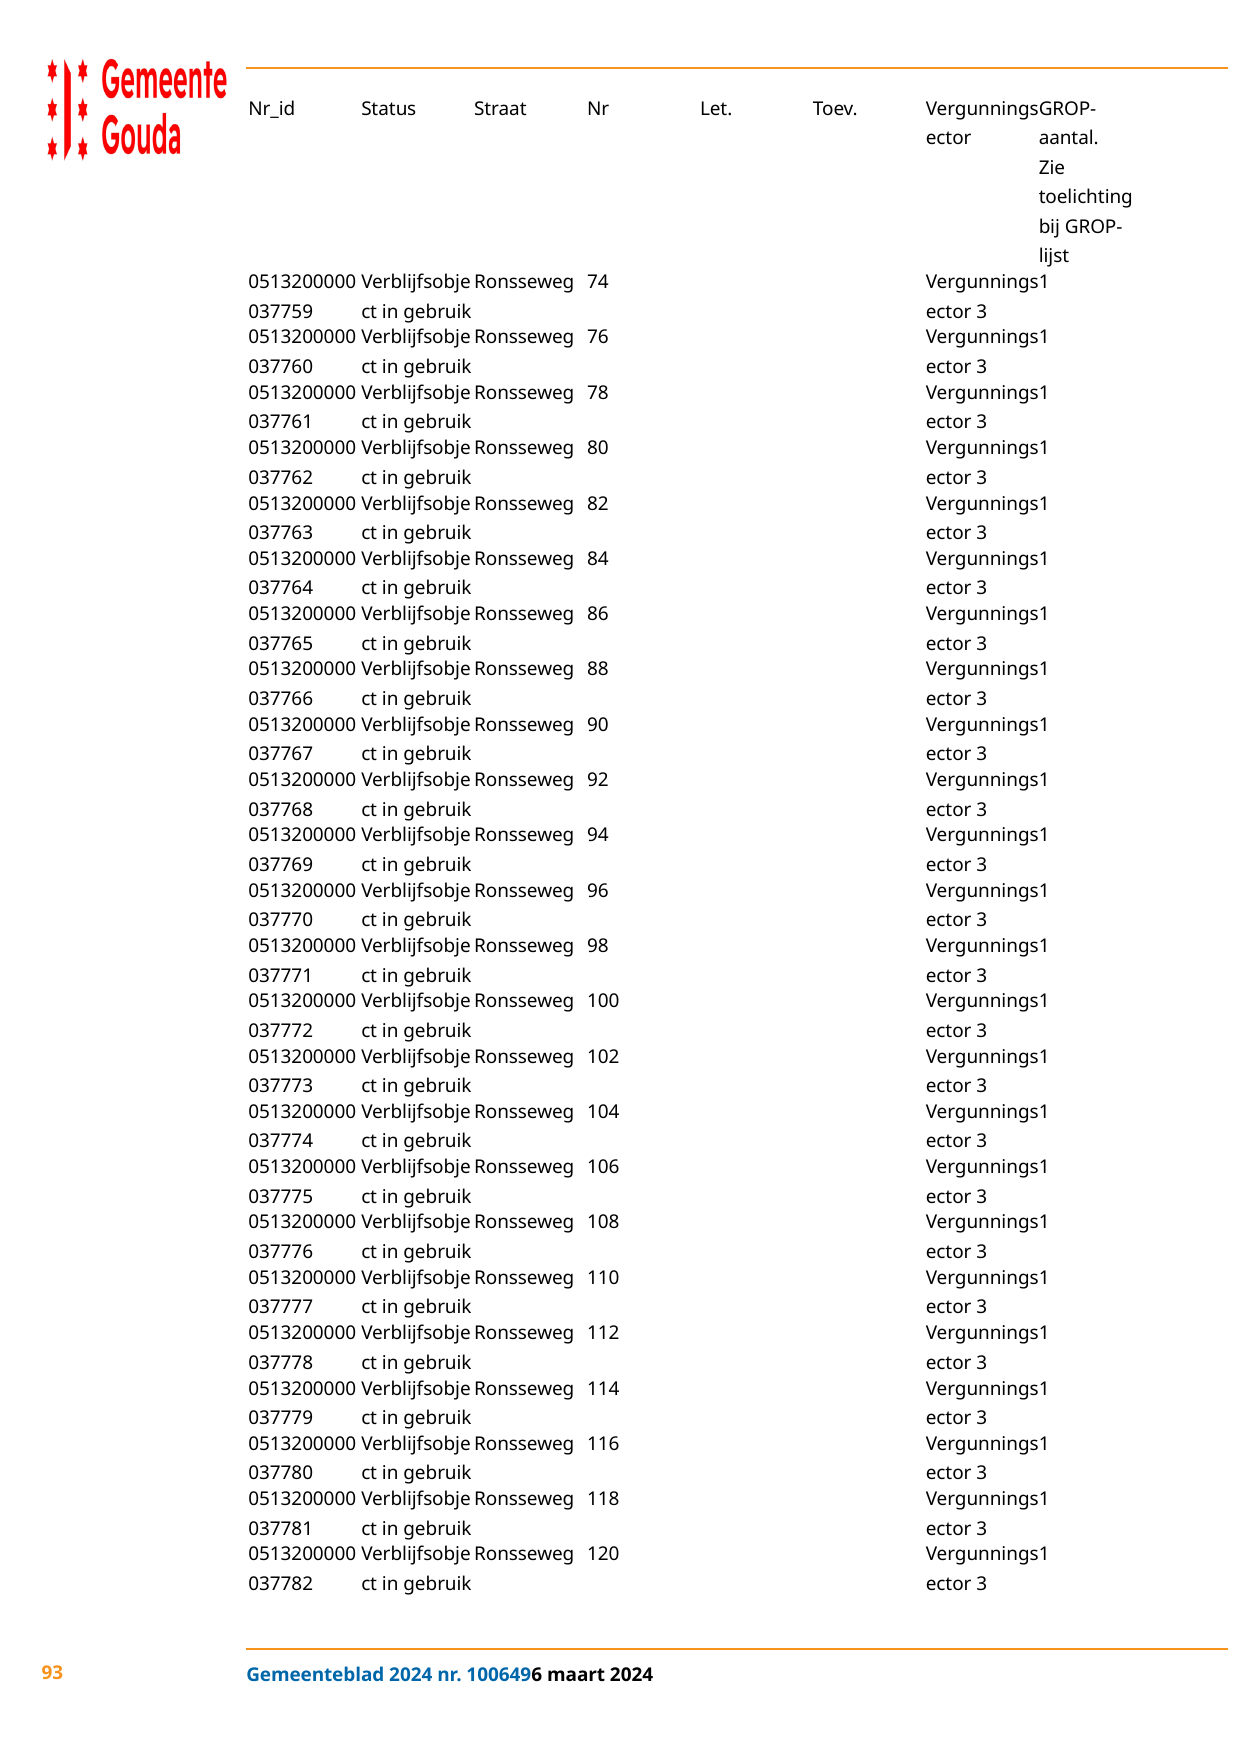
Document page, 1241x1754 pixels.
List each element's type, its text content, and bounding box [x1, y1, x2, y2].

table_cell 0513200000037780 [248, 1430, 361, 1485]
table_cell 0513200000037760 [248, 324, 361, 379]
table_cell 80 [587, 434, 700, 490]
table_cell [700, 988, 813, 1043]
table_cell [813, 1209, 926, 1264]
table_cell 82 [587, 490, 700, 545]
table_cell Vergunningsector 3 [926, 1430, 1038, 1485]
table_cell [700, 1209, 813, 1264]
table_cell Ronsseweg [474, 600, 587, 656]
table_cell Vergunningsector 3 [926, 1043, 1038, 1098]
table_cell [813, 324, 926, 379]
table_cell 114 [587, 1375, 700, 1430]
table_cell [700, 1430, 813, 1485]
table_cell 1 [1039, 656, 1152, 711]
table_cell 0513200000037776 [248, 1209, 361, 1264]
table_cell 1 [1039, 711, 1152, 766]
table_cell [813, 434, 926, 490]
table_cell [813, 1541, 926, 1596]
table_cell [813, 766, 926, 822]
table_cell Verblijfsobject in gebruik [361, 1098, 474, 1153]
table_cell [813, 1319, 926, 1375]
table_cell [700, 1043, 813, 1098]
table_cell Ronsseweg [474, 1430, 587, 1485]
table_cell [700, 600, 813, 656]
table_cell 84 [587, 545, 700, 600]
table_cell 0513200000037765 [248, 600, 361, 656]
table_cell Ronsseweg [474, 434, 587, 490]
table_cell Verblijfsobject in gebruik [361, 600, 474, 656]
table_cell Verblijfsobject in gebruik [361, 932, 474, 987]
table_cell 1 [1039, 1319, 1152, 1375]
table_cell [813, 269, 926, 324]
table_cell 1 [1039, 1430, 1152, 1485]
table_cell 0513200000037777 [248, 1264, 361, 1319]
table_cell 108 [587, 1209, 700, 1264]
table_cell 0513200000037768 [248, 766, 361, 822]
table_cell 0513200000037767 [248, 711, 361, 766]
table_cell 0513200000037781 [248, 1485, 361, 1541]
table_cell Vergunningsector 3 [926, 988, 1038, 1043]
table_cell Verblijfsobject in gebruik [361, 988, 474, 1043]
table_cell 0513200000037766 [248, 656, 361, 711]
picture [41, 47, 231, 172]
table_cell Verblijfsobject in gebruik [361, 822, 474, 877]
table_cell 1 [1039, 324, 1152, 379]
table_cell 90 [587, 711, 700, 766]
table_cell [700, 269, 813, 324]
table_cell [700, 379, 813, 434]
table_cell [700, 1485, 813, 1541]
table_cell Vergunningsector 3 [926, 379, 1038, 434]
table_cell 78 [587, 379, 700, 434]
table_cell 1 [1039, 1541, 1152, 1596]
table_cell Vergunningsector 3 [926, 269, 1038, 324]
table_cell Ronsseweg [474, 490, 587, 545]
table_cell Ronsseweg [474, 877, 587, 932]
table_cell Ronsseweg [474, 1541, 587, 1596]
table_cell [813, 877, 926, 932]
table_cell 1 [1039, 1375, 1152, 1430]
table_cell 1 [1039, 932, 1152, 987]
table_cell Verblijfsobject in gebruik [361, 1430, 474, 1485]
table_cell 1 [1039, 1485, 1152, 1541]
table_cell Vergunningsector 3 [926, 1264, 1038, 1319]
table_cell 104 [587, 1098, 700, 1153]
table_cell 1 [1039, 269, 1152, 324]
table_header Vergunningsector [926, 95, 1038, 268]
table_cell Verblijfsobject in gebruik [361, 1485, 474, 1541]
table_cell 0513200000037763 [248, 490, 361, 545]
table_cell [700, 1541, 813, 1596]
table_cell [700, 490, 813, 545]
table_cell Vergunningsector 3 [926, 1154, 1038, 1209]
table_cell Verblijfsobject in gebruik [361, 1264, 474, 1319]
table_cell [700, 877, 813, 932]
table_cell 0513200000037759 [248, 269, 361, 324]
table_cell [813, 545, 926, 600]
table_cell 76 [587, 324, 700, 379]
table_cell Ronsseweg [474, 656, 587, 711]
table_cell Ronsseweg [474, 766, 587, 822]
table_cell 0513200000037782 [248, 1541, 361, 1596]
table_cell Ronsseweg [474, 711, 587, 766]
table_cell 0513200000037770 [248, 877, 361, 932]
table_cell 120 [587, 1541, 700, 1596]
table_cell [700, 1154, 813, 1209]
table_cell 1 [1039, 877, 1152, 932]
table_cell Verblijfsobject in gebruik [361, 324, 474, 379]
table_cell 94 [587, 822, 700, 877]
table_cell 88 [587, 656, 700, 711]
table_cell 1 [1039, 1154, 1152, 1209]
table_cell 1 [1039, 1264, 1152, 1319]
table_cell Vergunningsector 3 [926, 766, 1038, 822]
table_cell 96 [587, 877, 700, 932]
table_cell Ronsseweg [474, 932, 587, 987]
table_cell Ronsseweg [474, 1319, 587, 1375]
table_cell Ronsseweg [474, 1375, 587, 1430]
table_cell 1 [1039, 1209, 1152, 1264]
table_header Status [361, 95, 474, 268]
table_cell Vergunningsector 3 [926, 1375, 1038, 1430]
table_cell 0513200000037769 [248, 822, 361, 877]
table_cell Vergunningsector 3 [926, 434, 1038, 490]
table_cell Vergunningsector 3 [926, 490, 1038, 545]
table_cell [813, 822, 926, 877]
table_cell [700, 932, 813, 987]
table_header Straat [474, 95, 587, 268]
table_header GROP-aantal. Zie toelichting bij GROP-lijst [1039, 95, 1152, 268]
table_cell Verblijfsobject in gebruik [361, 877, 474, 932]
table_cell 0513200000037773 [248, 1043, 361, 1098]
table_cell Ronsseweg [474, 269, 587, 324]
table_cell Verblijfsobject in gebruik [361, 434, 474, 490]
table_cell Vergunningsector 3 [926, 711, 1038, 766]
table_cell Verblijfsobject in gebruik [361, 545, 474, 600]
table_cell [813, 490, 926, 545]
table_header Nr [587, 95, 700, 268]
table_cell Ronsseweg [474, 1154, 587, 1209]
table_cell Verblijfsobject in gebruik [361, 490, 474, 545]
table_cell Verblijfsobject in gebruik [361, 656, 474, 711]
table_cell Ronsseweg [474, 1209, 587, 1264]
table_header Toev. [813, 95, 926, 268]
table_cell Verblijfsobject in gebruik [361, 379, 474, 434]
table_header Nr_id [248, 95, 361, 268]
table_cell Ronsseweg [474, 988, 587, 1043]
table_cell Verblijfsobject in gebruik [361, 269, 474, 324]
table_cell Vergunningsector 3 [926, 1485, 1038, 1541]
table_cell [700, 1098, 813, 1153]
table_cell [813, 1485, 926, 1541]
table_cell 0513200000037775 [248, 1154, 361, 1209]
table_cell Verblijfsobject in gebruik [361, 1319, 474, 1375]
table_cell [700, 1319, 813, 1375]
table_cell 1 [1039, 1098, 1152, 1153]
table_cell Ronsseweg [474, 545, 587, 600]
table_cell [813, 1264, 926, 1319]
table_cell 0513200000037772 [248, 988, 361, 1043]
table_cell 106 [587, 1154, 700, 1209]
table_cell Ronsseweg [474, 1264, 587, 1319]
table_cell 0513200000037764 [248, 545, 361, 600]
table_cell 92 [587, 766, 700, 822]
table_cell 1 [1039, 1043, 1152, 1098]
table_cell 1 [1039, 822, 1152, 877]
table_cell [700, 324, 813, 379]
table_cell 1 [1039, 490, 1152, 545]
table_cell [700, 545, 813, 600]
table_cell 112 [587, 1319, 700, 1375]
table_cell Vergunningsector 3 [926, 1209, 1038, 1264]
table_cell Vergunningsector 3 [926, 932, 1038, 987]
table_cell Vergunningsector 3 [926, 877, 1038, 932]
table_cell 1 [1039, 379, 1152, 434]
table_cell Ronsseweg [474, 1043, 587, 1098]
table_cell 1 [1039, 434, 1152, 490]
table_cell 0513200000037761 [248, 379, 361, 434]
table_cell 1 [1039, 988, 1152, 1043]
table_cell Vergunningsector 3 [926, 1098, 1038, 1153]
table_cell [700, 1375, 813, 1430]
table_cell [813, 600, 926, 656]
table_cell Ronsseweg [474, 1485, 587, 1541]
table_cell Verblijfsobject in gebruik [361, 1209, 474, 1264]
table_cell 1 [1039, 600, 1152, 656]
table_cell 0513200000037771 [248, 932, 361, 987]
table_cell Ronsseweg [474, 1098, 587, 1153]
table_cell [813, 1375, 926, 1430]
table_cell 1 [1039, 766, 1152, 822]
table_cell 100 [587, 988, 700, 1043]
table_cell Verblijfsobject in gebruik [361, 1154, 474, 1209]
table_cell 74 [587, 269, 700, 324]
table_cell [700, 822, 813, 877]
table_cell Ronsseweg [474, 324, 587, 379]
table_cell 86 [587, 600, 700, 656]
table_cell 0513200000037774 [248, 1098, 361, 1153]
table_cell [813, 932, 926, 987]
table_cell 0513200000037762 [248, 434, 361, 490]
table_cell [813, 379, 926, 434]
table_cell Vergunningsector 3 [926, 545, 1038, 600]
table_cell Vergunningsector 3 [926, 324, 1038, 379]
table_cell [700, 1264, 813, 1319]
table_cell Vergunningsector 3 [926, 1319, 1038, 1375]
table_cell [813, 988, 926, 1043]
table_cell 110 [587, 1264, 700, 1319]
table_cell Verblijfsobject in gebruik [361, 1043, 474, 1098]
table_cell 0513200000037779 [248, 1375, 361, 1430]
table_cell Ronsseweg [474, 379, 587, 434]
table_cell [700, 711, 813, 766]
table_cell 116 [587, 1430, 700, 1485]
table_cell Vergunningsector 3 [926, 656, 1038, 711]
table_cell [813, 656, 926, 711]
table_cell [813, 711, 926, 766]
table_cell Verblijfsobject in gebruik [361, 711, 474, 766]
table_cell [813, 1043, 926, 1098]
table_cell 0513200000037778 [248, 1319, 361, 1375]
table_cell 102 [587, 1043, 700, 1098]
table_cell Vergunningsector 3 [926, 1541, 1038, 1596]
table_cell 1 [1039, 545, 1152, 600]
table_cell [700, 434, 813, 490]
table_cell [813, 1154, 926, 1209]
table_cell Verblijfsobject in gebruik [361, 1541, 474, 1596]
table_cell Verblijfsobject in gebruik [361, 766, 474, 822]
table_cell Vergunningsector 3 [926, 822, 1038, 877]
table_cell [813, 1430, 926, 1485]
table_cell 98 [587, 932, 700, 987]
table_cell [813, 1098, 926, 1153]
table_cell Vergunningsector 3 [926, 600, 1038, 656]
table_cell 118 [587, 1485, 700, 1541]
table_cell [700, 766, 813, 822]
table_header Let. [700, 95, 813, 268]
table_cell [700, 656, 813, 711]
table_cell Verblijfsobject in gebruik [361, 1375, 474, 1430]
table_cell Ronsseweg [474, 822, 587, 877]
